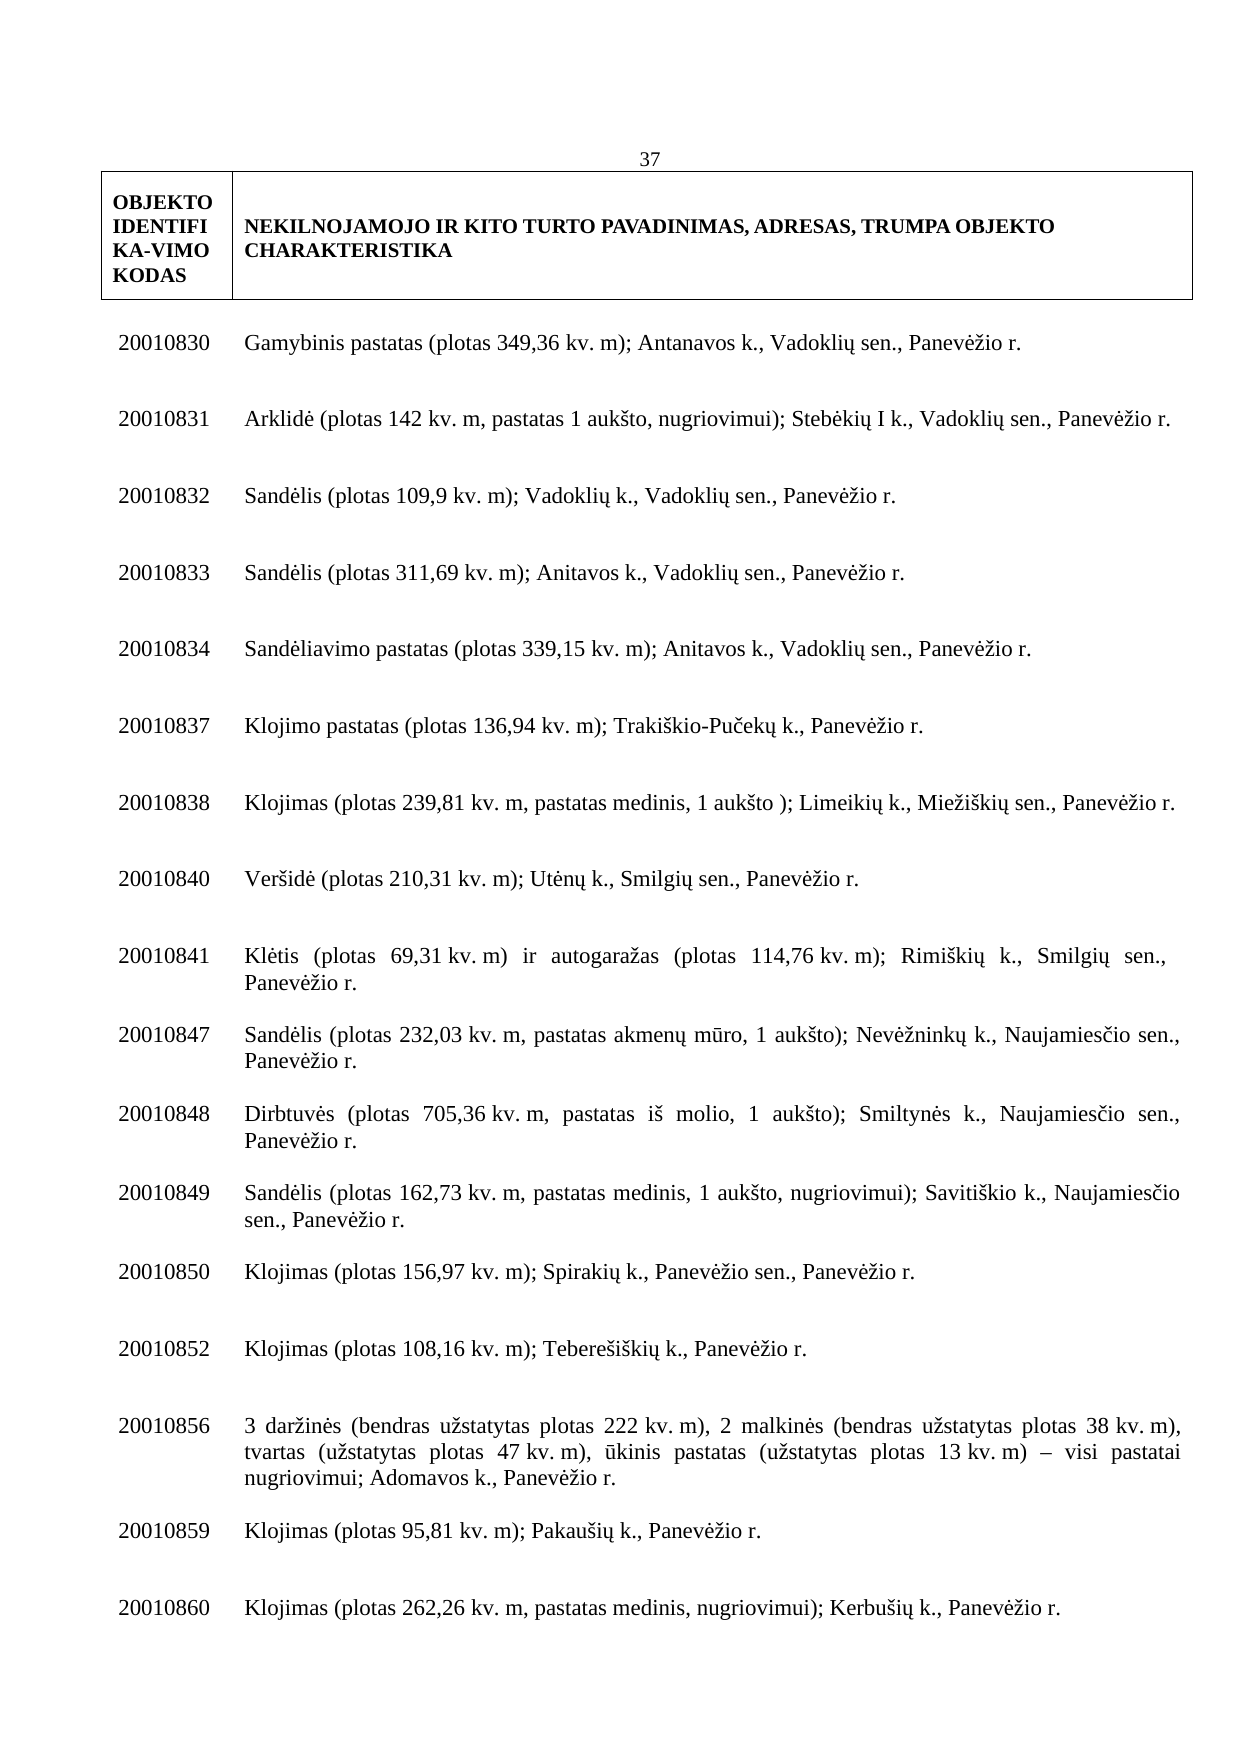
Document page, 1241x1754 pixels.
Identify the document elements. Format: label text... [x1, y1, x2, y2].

table_cell [101, 1153, 1198, 1179]
table_cell 20010860 [101, 1594, 233, 1644]
table_cell [1193, 329, 1198, 379]
table_cell 20010856 [101, 1412, 233, 1491]
table_cell [1193, 1100, 1198, 1153]
table_cell [1193, 1412, 1198, 1491]
table_cell 3 daržinės (bendras užstatytas plotas 222 kv. m), 2 malkinės (bendras užstatytas plotas 38 kv. m), tvartas (užstatytas plotas 47 kv. m), ūkinis pastatas (užstatytas plotas 13 kv. m) – visi pastatai nugriovimui; Adomavos k., Panevėžio r. [233, 1412, 1192, 1491]
table_cell Klojimas (plotas 108,16 kv. m); Teberešiškių k., Panevėžio r. [233, 1335, 1192, 1385]
table_cell Klėtis (plotas 69,31 kv. m) ir autogaražas (plotas 114,76 kv. m); Rimiškių k., Smilgių sen., Panevėžio r. [233, 942, 1192, 995]
table_cell 20010833 [101, 559, 233, 609]
table_cell Gamybinis pastatas (plotas 349,36 kv. m); Antanavos k., Vadoklių sen., Panevėžio r. [233, 329, 1192, 379]
table_cell [101, 609, 1198, 636]
table_cell Dirbtuvės (plotas 705,36 kv. m, pastatas iš molio, 1 aukšto); Smiltynės k., Naujamiesčio sen., Panevėžio r. [233, 1100, 1192, 1153]
table_cell [1193, 559, 1198, 609]
table_cell [1193, 636, 1198, 686]
table_cell [101, 1568, 1198, 1594]
table_cell [1193, 712, 1198, 762]
table_cell Sandėlis (plotas 109,9 kv. m); Vadoklių k., Vadoklių sen., Panevėžio r. [233, 482, 1192, 532]
table_cell [101, 303, 1198, 329]
table_cell [101, 1491, 1198, 1517]
table_cell Sandėlis (plotas 311,69 kv. m); Anitavos k., Vadoklių sen., Panevėžio r. [233, 559, 1192, 609]
table_cell Klojimo pastatas (plotas 136,94 kv. m); Trakiškio-Pučekų k., Panevėžio r. [233, 712, 1192, 762]
table_cell 20010850 [101, 1259, 233, 1309]
table_cell [101, 1309, 1198, 1335]
table_cell 20010832 [101, 482, 233, 532]
table_cell [101, 1232, 1198, 1258]
table_cell [101, 1074, 1198, 1100]
table_cell 20010852 [101, 1335, 233, 1385]
table_cell Veršidė (plotas 210,31 kv. m); Utėnų k., Smilgių sen., Panevėžio r. [233, 866, 1192, 916]
table_cell 20010841 [101, 942, 233, 995]
table_cell 20010847 [101, 1021, 233, 1074]
table_cell 20010837 [101, 712, 233, 762]
table_cell [101, 456, 1198, 482]
table_cell 20010834 [101, 636, 233, 686]
table_cell [1193, 1021, 1198, 1074]
table_cell 20010831 [101, 406, 233, 456]
table_cell [1193, 1179, 1198, 1232]
table_cell [101, 379, 1198, 406]
table_cell [101, 839, 1198, 866]
table_cell [1193, 1335, 1198, 1385]
table_cell Klojimas (plotas 239,81 kv. m, pastatas medinis, 1 aukšto ); Limeikių k., Miežiškių sen., Panevėžio r. [233, 789, 1192, 839]
table_cell [1193, 866, 1198, 916]
table_cell 20010838 [101, 789, 233, 839]
table_cell Arklidė (plotas 142 kv. m, pastatas 1 aukšto, nugriovimui); Stebėkių I k., Vadoklių sen., Panevėžio r. [233, 406, 1192, 456]
table_cell Sandėlis (plotas 232,03 kv. m, pastatas akmenų mūro, 1 aukšto); Nevėžninkų k., Naujamiesčio sen., Panevėžio r. [233, 1021, 1192, 1074]
table_cell [101, 995, 1198, 1021]
table_cell [1193, 1517, 1198, 1567]
table_cell [1193, 1594, 1198, 1644]
table_cell [1193, 1259, 1198, 1309]
table_cell 20010848 [101, 1100, 233, 1153]
table_cell [101, 1385, 1198, 1412]
table_cell 20010859 [101, 1517, 233, 1567]
table_cell [101, 686, 1198, 712]
table_cell 20010849 [101, 1179, 233, 1232]
table_cell [1193, 942, 1198, 995]
table_cell Klojimas (plotas 262,26 kv. m, pastatas medinis, nugriovimui); Kerbušių k., Panevėžio r. [233, 1594, 1192, 1644]
table_cell Sandėlis (plotas 162,73 kv. m, pastatas medinis, 1 aukšto, nugriovimui); Savitiškio k., Naujamiesčio sen., Panevėžio r. [233, 1179, 1192, 1232]
table_cell [1193, 789, 1198, 839]
table_cell 20010830 [101, 329, 233, 379]
table_cell [101, 916, 1198, 942]
table_cell Klojimas (plotas 95,81 kv. m); Pakaušių k., Panevėžio r. [233, 1517, 1192, 1567]
table_cell Sandėliavimo pastatas (plotas 339,15 kv. m); Anitavos k., Vadoklių sen., Panevėžio r. [233, 636, 1192, 686]
table_cell 20010840 [101, 866, 233, 916]
table_cell [101, 1644, 1198, 1671]
table_cell Klojimas (plotas 156,97 kv. m); Spirakių k., Panevėžio sen., Panevėžio r. [233, 1259, 1192, 1309]
table_cell [1193, 406, 1198, 456]
table_cell [101, 763, 1198, 789]
table_cell [1193, 482, 1198, 532]
table_cell [101, 533, 1198, 559]
